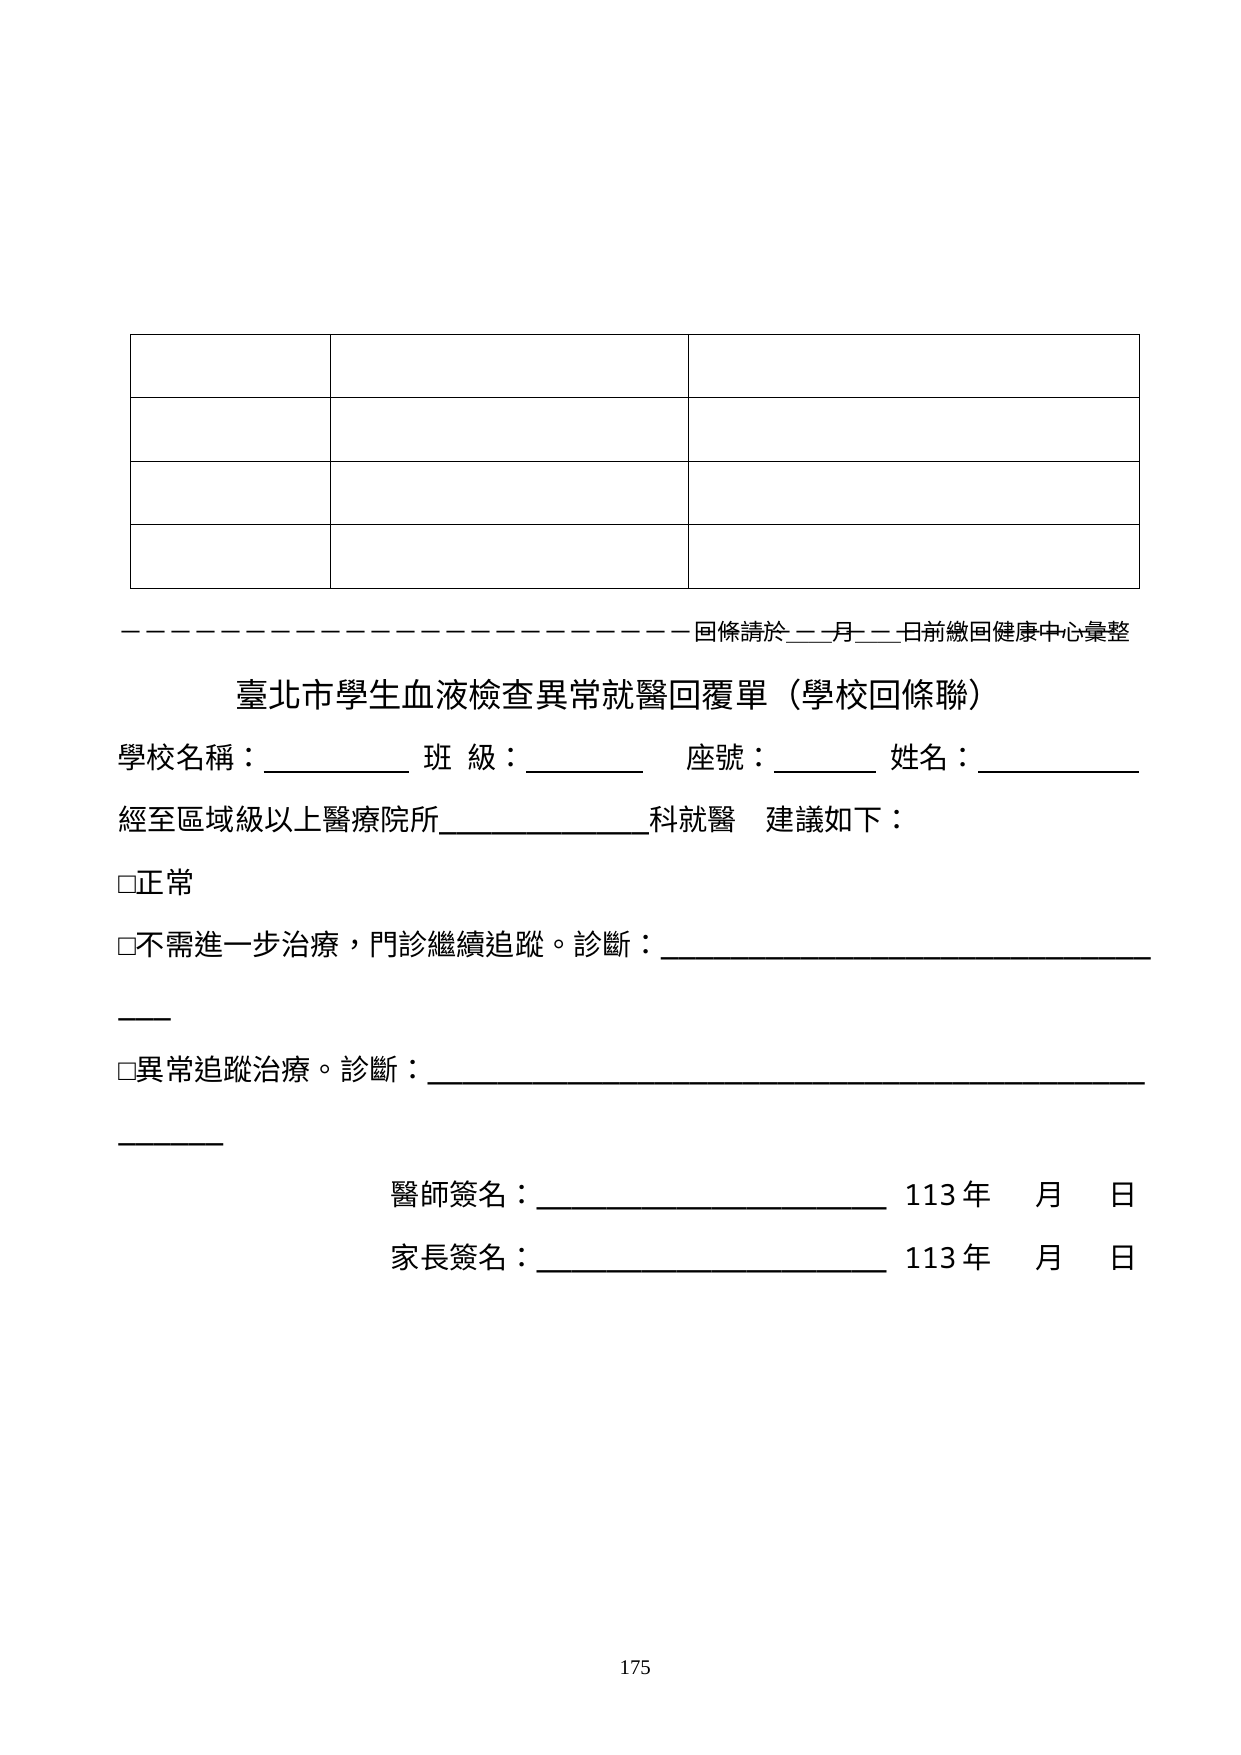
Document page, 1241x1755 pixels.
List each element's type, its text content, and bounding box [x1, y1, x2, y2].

table_cell [689, 462, 1139, 524]
text 醫師簽名：____________________ 113年 月 日 [118, 1151, 1137, 1214]
text 學校名稱： 班 級： 座號： 姓名： [117, 714, 1152, 776]
table_cell [689, 335, 1139, 397]
table_cell [331, 462, 688, 524]
text □異常追蹤治療。診斷：_______________________________________________ [118, 1026, 1152, 1151]
text 家長簽名：____________________ 113年 月 日 [118, 1214, 1137, 1276]
table_cell [331, 398, 688, 461]
text 臺北市學生血液檢查異常就醫回覆單（學校回條聯） [118, 651, 1152, 714]
table_cell [689, 525, 1139, 588]
table_cell [331, 525, 688, 588]
text 經至區域級以上醫療院所____________科就醫 建議如下： [118, 776, 1152, 839]
text □正常 [118, 839, 1152, 901]
table_cell [131, 398, 330, 461]
text －－－－－－－－－－－－－－－－－－－－－－－－－－－－－－－－－－－－－－－－ [118, 589, 1152, 651]
table_cell [331, 335, 688, 397]
table_cell [689, 398, 1139, 461]
table_cell [131, 525, 330, 588]
table_cell [131, 462, 330, 524]
table_cell [131, 335, 330, 397]
text □不需進一步治療，門診繼續追蹤。診斷：_______________________________ [118, 901, 1152, 1026]
